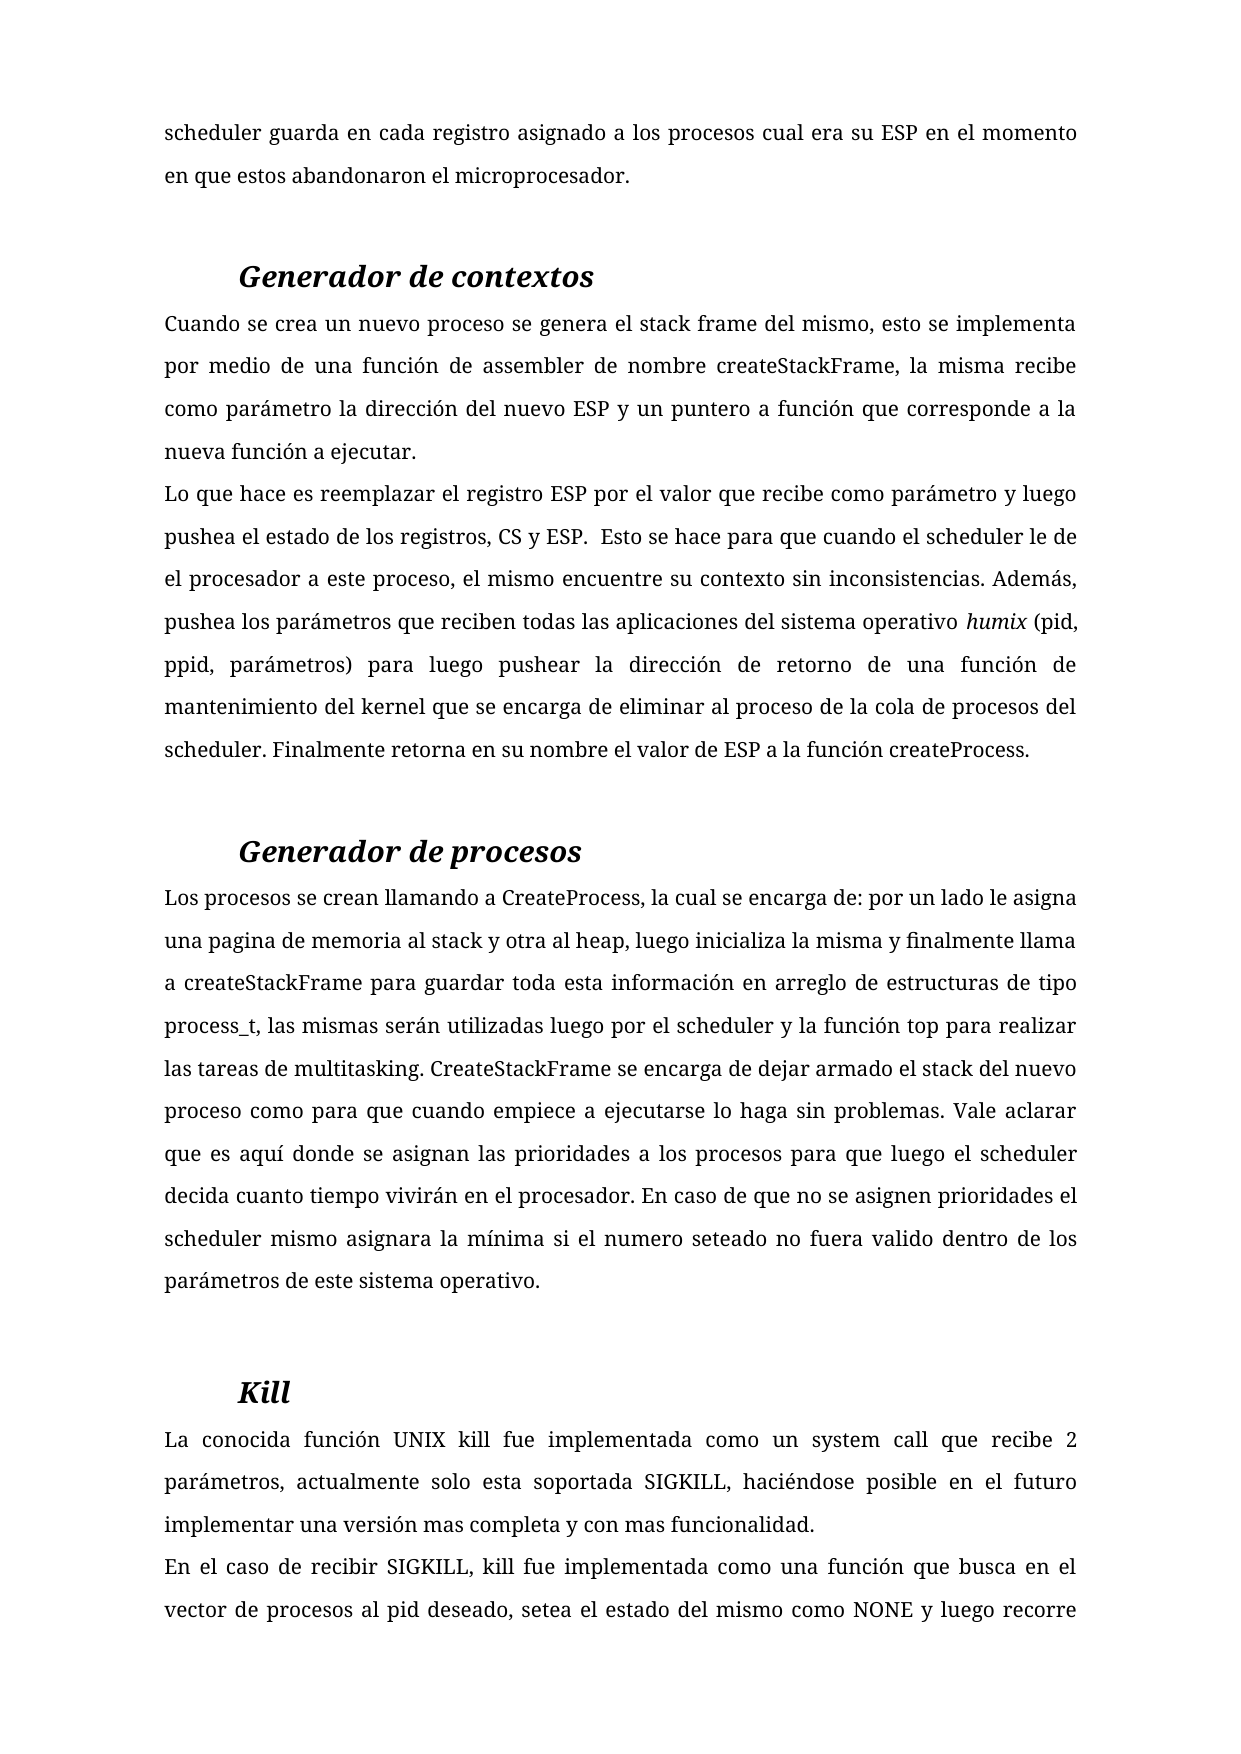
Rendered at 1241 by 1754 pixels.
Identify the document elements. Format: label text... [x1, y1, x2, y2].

text La conocida función UNIX kill fue implementada como un system call que recibe 2 parámetros, actualmente solo esta soportada SIGKILL, haciéndose posible en el futuro implementar una versión mas completa y con mas funcionalidad. [164, 1425, 1078, 1538]
text Cuando se crea un nuevo proceso se genera el stack frame del mismo, esto se implementa por medio de una función de assembler de nombre createStackFrame, la misma recibe como parámetro la dirección del nuevo ESP y un puntero a función que corresponde a la nueva función a ejecutar. [164, 309, 1078, 465]
text En el caso de recibir SIGKILL, kill fue implementada como una función que busca en el vector de procesos al pid deseado, setea el estado del mismo como NONE y luego recorre [164, 1552, 1078, 1623]
text Los procesos se crean llamando a CreateProcess, la cual se encarga de: por un lado le asigna una pagina de memoria al stack y otra al heap, luego inicializa la misma y finalmente llama a createStackFrame para guardar toda esta información en arreglo de estructuras de tipo process_t, las mismas serán utilizadas luego por el scheduler y la función top para realizar las tareas de multitasking. CreateStackFrame se encarga de dejar armado el stack del nuevo proceso como para que cuando empiece a ejecutarse lo haga sin problemas. Vale aclarar que es aquí donde se asignan las prioridades a los procesos para que luego el scheduler decida cuanto tiempo vivirán en el procesador. En caso de que no se asignen prioridades el scheduler mismo asignara la mínima si el numero seteado no fuera valido dentro de los parámetros de este sistema operativo. [164, 883, 1078, 1295]
subtitle Kill [238, 1372, 1078, 1412]
text Lo que hace es reemplazar el registro ESP por el valor que recibe como parámetro y luego pushea el estado de los registros, CS y ESP. Esto se hace para que cuando el scheduler le de el procesador a este proceso, el mismo encuentre su contexto sin inconsistencias. Además, pushea los parámetros que reciben todas las aplicaciones del sistema operativo humix (pid, ppid, parámetros) para luego pushear la dirección de retorno de una función de mantenimiento del kernel que se encarga de eliminar al proceso de la cola de procesos del scheduler. Finalmente retorna en su nombre el valor de ESP a la función createProcess. [164, 479, 1078, 763]
text scheduler guarda en cada registro asignado a los procesos cual era su ESP en el momento en que estos abandonaron el microprocesador. [164, 118, 1078, 189]
subtitle Generador de contextos [238, 257, 1078, 296]
subtitle Generador de procesos [238, 831, 1078, 871]
